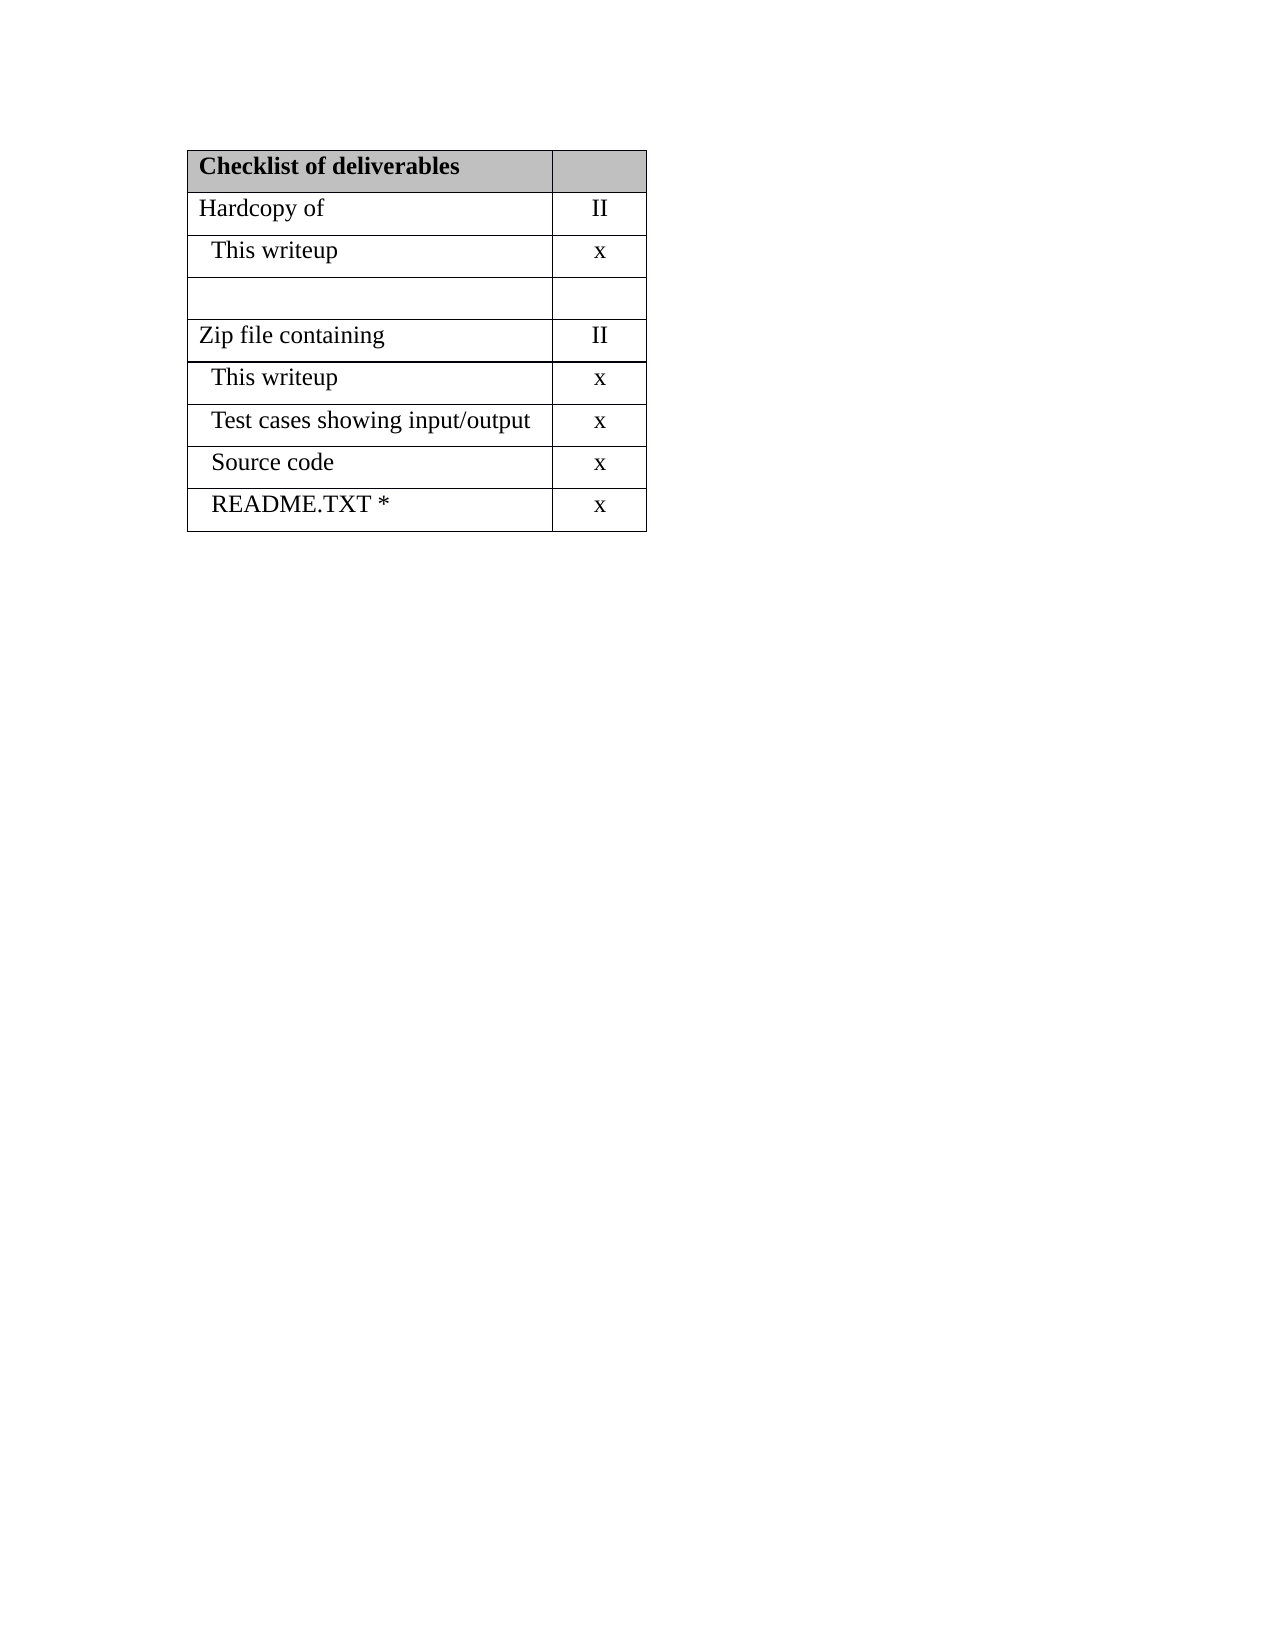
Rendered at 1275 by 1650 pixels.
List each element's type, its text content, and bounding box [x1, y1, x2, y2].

table_cell x [553, 447, 646, 488]
table_cell Zip file containing [188, 320, 552, 361]
table_cell [188, 278, 552, 319]
table_cell Test cases showing input/output [188, 405, 552, 446]
table_cell II [553, 320, 646, 361]
table_cell README.TXT * [188, 489, 552, 531]
table_cell This writeup [188, 236, 552, 277]
table_header Checklist of deliverables [188, 151, 552, 192]
table_cell x [553, 236, 646, 277]
table_cell This writeup [188, 363, 552, 404]
table_cell Source code [188, 447, 552, 488]
table_cell [553, 278, 646, 319]
table_cell x [553, 405, 646, 446]
table_cell x [553, 489, 646, 531]
table_header [553, 151, 646, 192]
table_cell II [553, 193, 646, 234]
table_cell x [553, 363, 646, 404]
table_cell Hardcopy of [188, 193, 552, 234]
